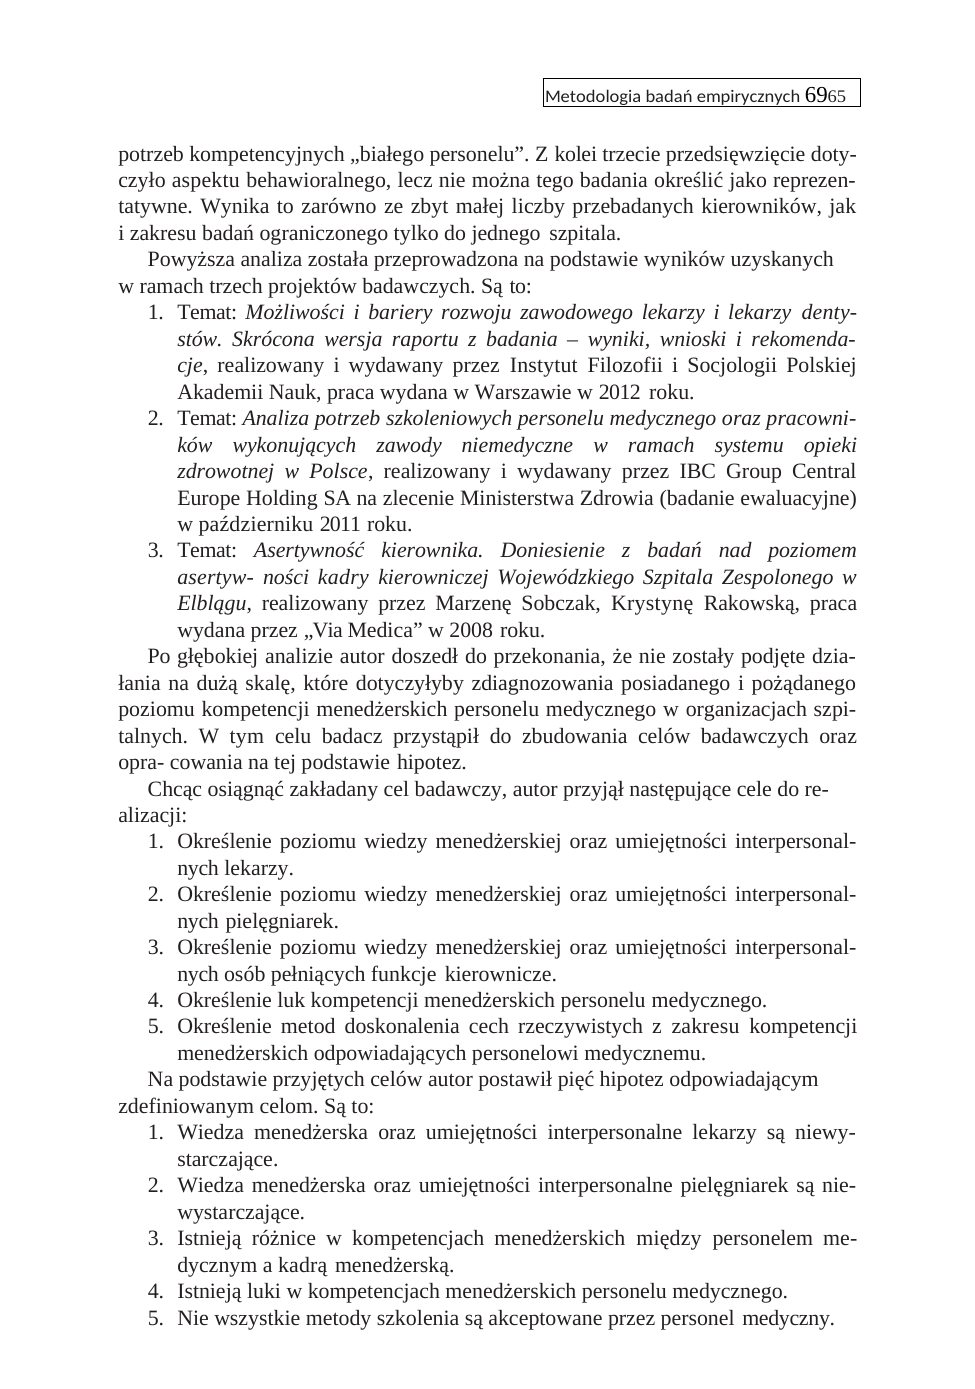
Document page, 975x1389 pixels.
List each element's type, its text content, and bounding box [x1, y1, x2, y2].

list Istnieją luki w kompetencjach menedżerskich personelu medycznego. [148, 1278, 869, 1303]
text Powyższa analiza została przeprowadzona na podstawie wyników uzyskanych w ramach trzech projektów badawczych. Są to: [118, 246, 845, 298]
list Istnieją różnice w kompetencjach menedżerskich między personelem me- dycznym a kadrą menedżerską. [148, 1225, 857, 1277]
list Określenie poziomu wiedzy menedżerskiej oraz umiejętności interpersonal- nych pielęgniarek. [148, 881, 857, 933]
list Temat: Możliwości i bariery rozwoju zawodowego lekarzy i lekarzy denty- stów. Skrócona wersja raportu z badania – wyniki, wnioski i rekomenda- cje, realizowany i wydawany przez Instytut Filozofii i Socjologii Polskiej Akademii Nauk, praca wydana w Warszawie w 2012 roku. [148, 299, 857, 404]
list Określenie luk kompetencji menedżerskich personelu medycznego. [148, 987, 869, 1012]
text Po głębokiej analizie autor doszedł do przekonania, że nie zostały podjęte dzia- łania na dużą skalę, które dotyczyłyby zdiagnozowania posiadanego i pożądanego poziomu kompetencji menedżerskich personelu medycznego w organizacjach szpi- talnych. W tym celu badacz przystąpił do zbudowania celów badawczych oraz opra- cowania na tej podstawie hipotez. [118, 643, 857, 774]
list Wiedza menedżerska oraz umiejętności interpersonalne lekarzy są niewy- starczające. [148, 1119, 857, 1171]
list Nie wszystkie metody szkolenia są akceptowane przez personel medyczny. [148, 1304, 869, 1330]
list Określenie poziomu wiedzy menedżerskiej oraz umiejętności interpersonal- nych osób pełniących funkcje kierownicze. [148, 934, 857, 986]
text potrzeb kompetencyjnych „białego personelu”. Z kolei trzecie przedsięwzięcie doty- czyło aspektu behawioralnego, lecz nie można tego badania określić jako reprezen- tatywne. Wynika to zarówno ze zbyt małej liczby przebadanych kierowników, jak i zakresu badań ograniczonego tylko do jednego szpitala. [118, 141, 857, 245]
list Temat: Analiza potrzeb szkoleniowych personelu medycznego oraz pracowni- ków wykonujących zawody niemedyczne w ramach systemu opieki zdrowotnej w Polsce, realizowany i wydawany przez IBC Group Central Europe Holding SA na zlecenie Ministerstwa Zdrowia (badanie ewaluacyjne) w październiku 2011 roku. [148, 405, 857, 536]
text Chcąc osiągnąć zakładany cel badawczy, autor przyjął następujące cele do re- alizacji: [118, 776, 869, 827]
list Określenie metod doskonalenia cech rzeczywistych z zakresu kompetencji menedżerskich odpowiadających personelowi medycznemu. [148, 1013, 857, 1065]
text Na podstawie przyjętych celów autor postawił pięć hipotez odpowiadającym zdefiniowanym celom. Są to: [118, 1066, 869, 1118]
list Wiedza menedżerska oraz umiejętności interpersonalne pielęgniarek są nie- wystarczające. [148, 1172, 857, 1224]
list Określenie poziomu wiedzy menedżerskiej oraz umiejętności interpersonal- nych lekarzy. [148, 828, 857, 880]
list Temat: Asertywność kierownika. Doniesienie z badań nad poziomem asertyw- ności kadry kierowniczej Wojewódzkiego Szpitala Zespolonego w Elblągu, realizowany przez Marzenę Sobczak, Krystynę Rakowską, praca wydana przez „Via Medica” w 2008 roku. [148, 537, 857, 642]
